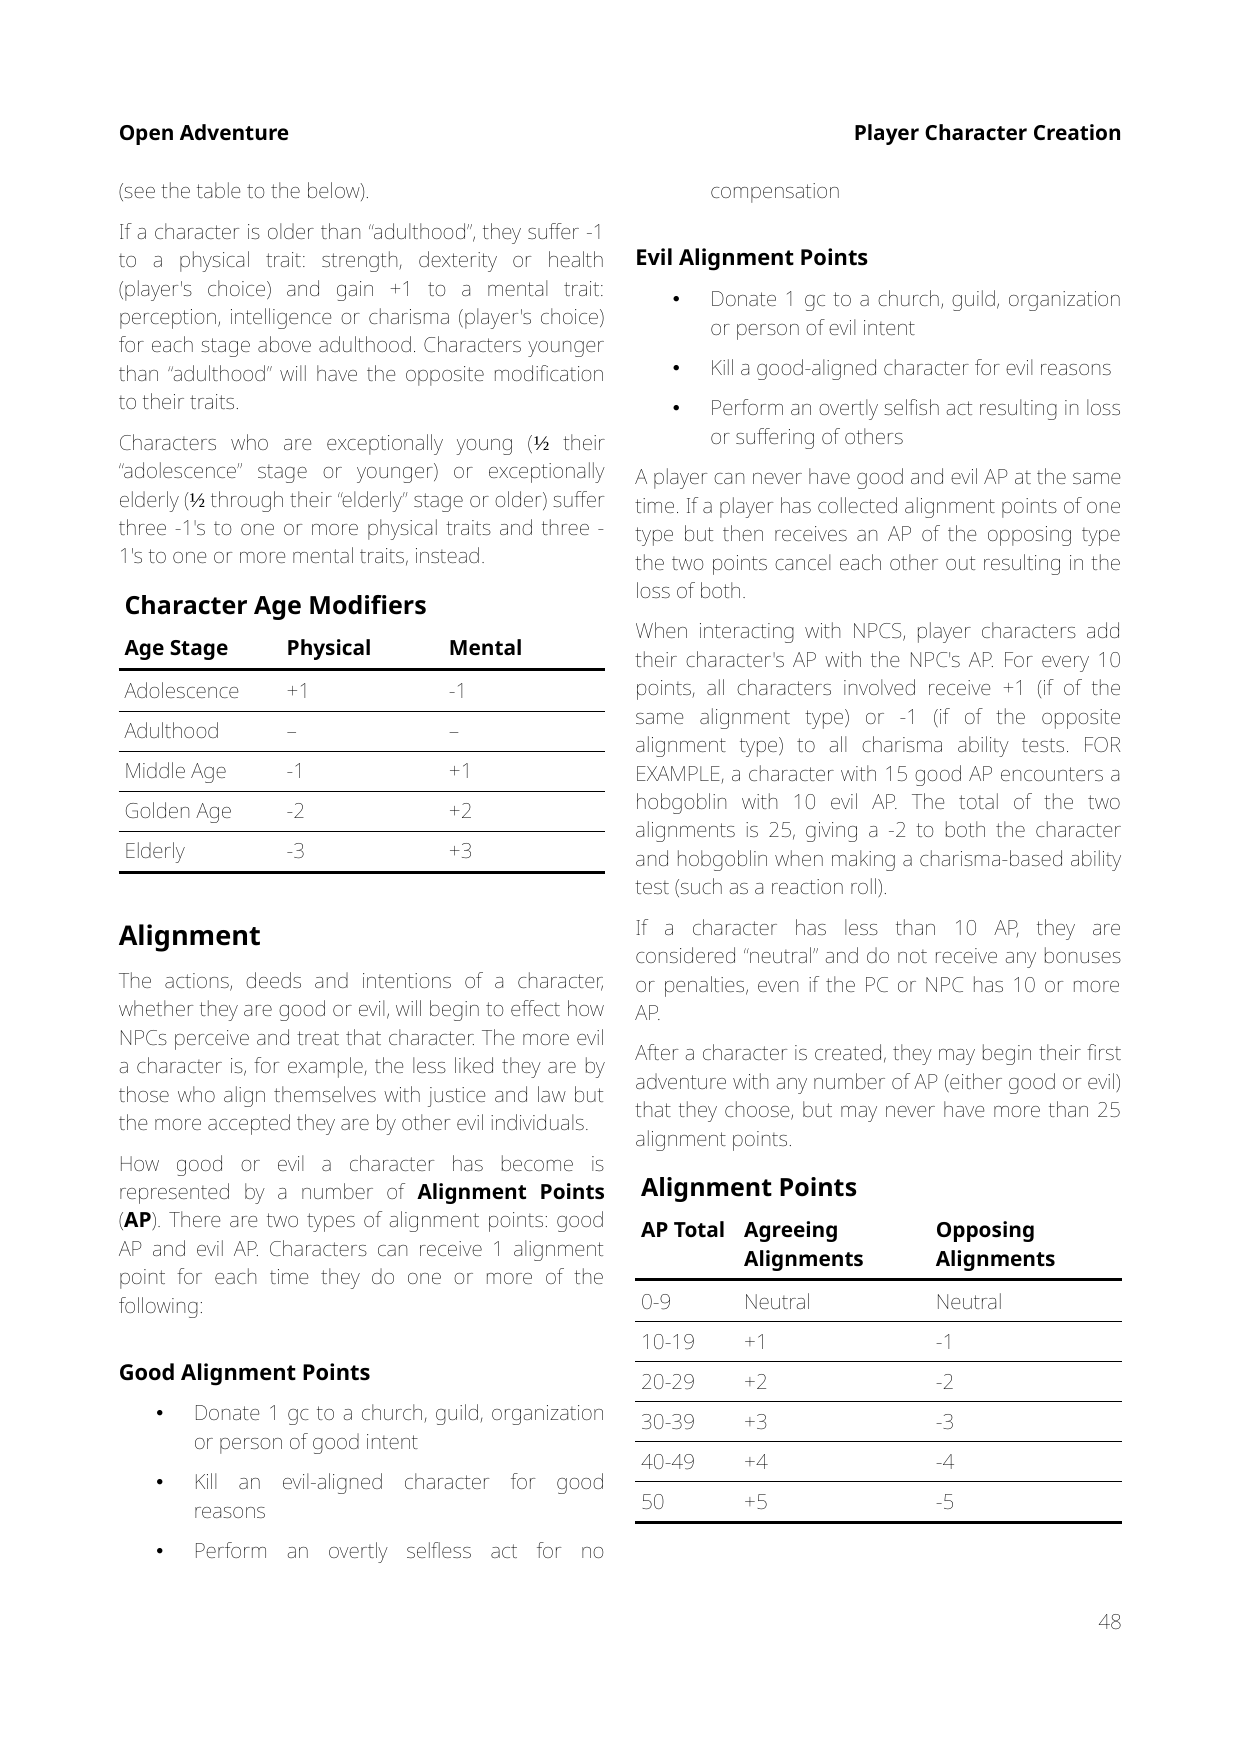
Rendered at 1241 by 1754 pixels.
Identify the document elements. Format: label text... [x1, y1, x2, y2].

table_cell -1 [930, 1322, 1122, 1361]
list Perform an overtly selfless act for no [156, 1536, 605, 1565]
table_cell -2 [930, 1362, 1122, 1401]
table_cell -2 [281, 792, 443, 831]
list Perform an overtly selfish act resulting in loss or suffering of others [673, 393, 1122, 450]
table_cell -5 [930, 1482, 1122, 1521]
text If a character is older than “adulthood”, they suffer -1 to a physical trait: strength, dexterity or health (player's choice) and gain +1 to a mental trait: perception, intelligence or charisma (player's choice) for each stage above adulthood. Characters younger than “adulthood” will have the opposite modification to their traits. [118, 217, 605, 416]
table_cell +3 [738, 1402, 930, 1441]
table_cell Opposing Alignments [930, 1210, 1122, 1278]
table_cell +1 [443, 752, 605, 791]
table_cell Middle Age [119, 752, 281, 791]
table_cell +1 [738, 1322, 930, 1361]
list Donate 1 gc to a church, guild, organization or person of evil intent [673, 284, 1122, 341]
table_cell 30-39 [635, 1402, 738, 1441]
table_cell Age Stage [119, 628, 281, 667]
text A player can never have good and evil AP at the same time. If a player has collected alignment points of one type but then receives an AP of the opposing type the two points cancel each other out resulting in the loss of both. [635, 462, 1122, 604]
text Good Alignment Points [118, 1357, 605, 1387]
subtitle Alignment [118, 917, 605, 953]
table_cell 40-49 [635, 1442, 738, 1481]
table_header Character Age Modifiers [119, 582, 605, 628]
table_cell 20-29 [635, 1362, 738, 1401]
text The actions, deeds and intentions of a character, whether they are good or evil, will begin to effect how NPCs perceive and treat that character. The more evil a character is, for example, the less liked they are by those who align themselves with justice and law but the more accepted they are by other evil individuals. [118, 966, 605, 1137]
table_cell Adolescence [119, 671, 281, 711]
list Kill a good-aligned character for evil reasons [673, 353, 1122, 381]
table_cell +2 [443, 792, 605, 831]
table_cell +5 [738, 1482, 930, 1521]
table_cell Agreeing Alignments [738, 1210, 930, 1278]
table_cell Golden Age [119, 792, 281, 831]
table_cell +2 [738, 1362, 930, 1401]
table_cell Neutral [930, 1281, 1122, 1321]
text When interacting with NPCS, player characters add their character's AP with the NPC's AP. For every 10 points, all characters involved receive +1 (if of the same alignment type) or -1 (if of the opposite alignment type) to all charisma ability tests. FOR EXAMPLE, a character with 15 good AP encounters a hobgoblin with 10 evil AP. The total of the two alignments is 25, giving a -2 to both the character and hobgoblin when making a charisma-based ability test (such as a reaction roll). [635, 616, 1122, 901]
table_cell -4 [930, 1442, 1122, 1481]
table_cell – [281, 712, 443, 751]
table_cell -3 [281, 832, 443, 871]
table_cell AP Total [635, 1210, 738, 1278]
list Donate 1 gc to a church, guild, organization or person of good intent [156, 1398, 605, 1455]
table_cell -1 [443, 671, 605, 711]
table_cell Neutral [738, 1281, 930, 1321]
table_cell Physical [281, 628, 443, 667]
table_cell Mental [443, 628, 605, 667]
text Evil Alignment Points [635, 242, 1122, 272]
text How good or evil a character has become is represented by a number of Alignment Points (AP). There are two types of alignment points: good AP and evil AP. Characters can receive 1 alignment point for each time they do one or more of the following: [118, 1149, 605, 1319]
table_cell -3 [930, 1402, 1122, 1441]
table_cell +1 [281, 671, 443, 711]
table_cell +4 [738, 1442, 930, 1481]
table_cell +3 [443, 832, 605, 871]
table_cell 10-19 [635, 1322, 738, 1361]
list compensation [673, 176, 1122, 205]
list Kill an evil-aligned character for good reasons [156, 1467, 605, 1524]
text (see the table to the below). [118, 176, 605, 205]
text If a character has less than 10 AP, they are considered “neutral” and do not receive any bonuses or penalties, even if the PC or NPC has 10 or more AP. [635, 913, 1122, 1027]
table_cell Elderly [119, 832, 281, 871]
text After a character is created, they may begin their first adventure with any number of AP (either good or evil) that they choose, but may never have more than 25 alignment points. [635, 1038, 1122, 1152]
table_cell -1 [281, 752, 443, 791]
table_cell – [443, 712, 605, 751]
table_cell 50 [635, 1482, 738, 1521]
table_cell Adulthood [119, 712, 281, 751]
text Characters who are exceptionally young (½ their “adolescence” stage or younger) or exceptionally elderly (½ through their “elderly” stage or older) suffer three -1's to one or more physical traits and three -1's to one or more mental traits, instead. [118, 428, 605, 570]
table_cell 0-9 [635, 1281, 738, 1321]
table_header Alignment Points [635, 1164, 1122, 1210]
